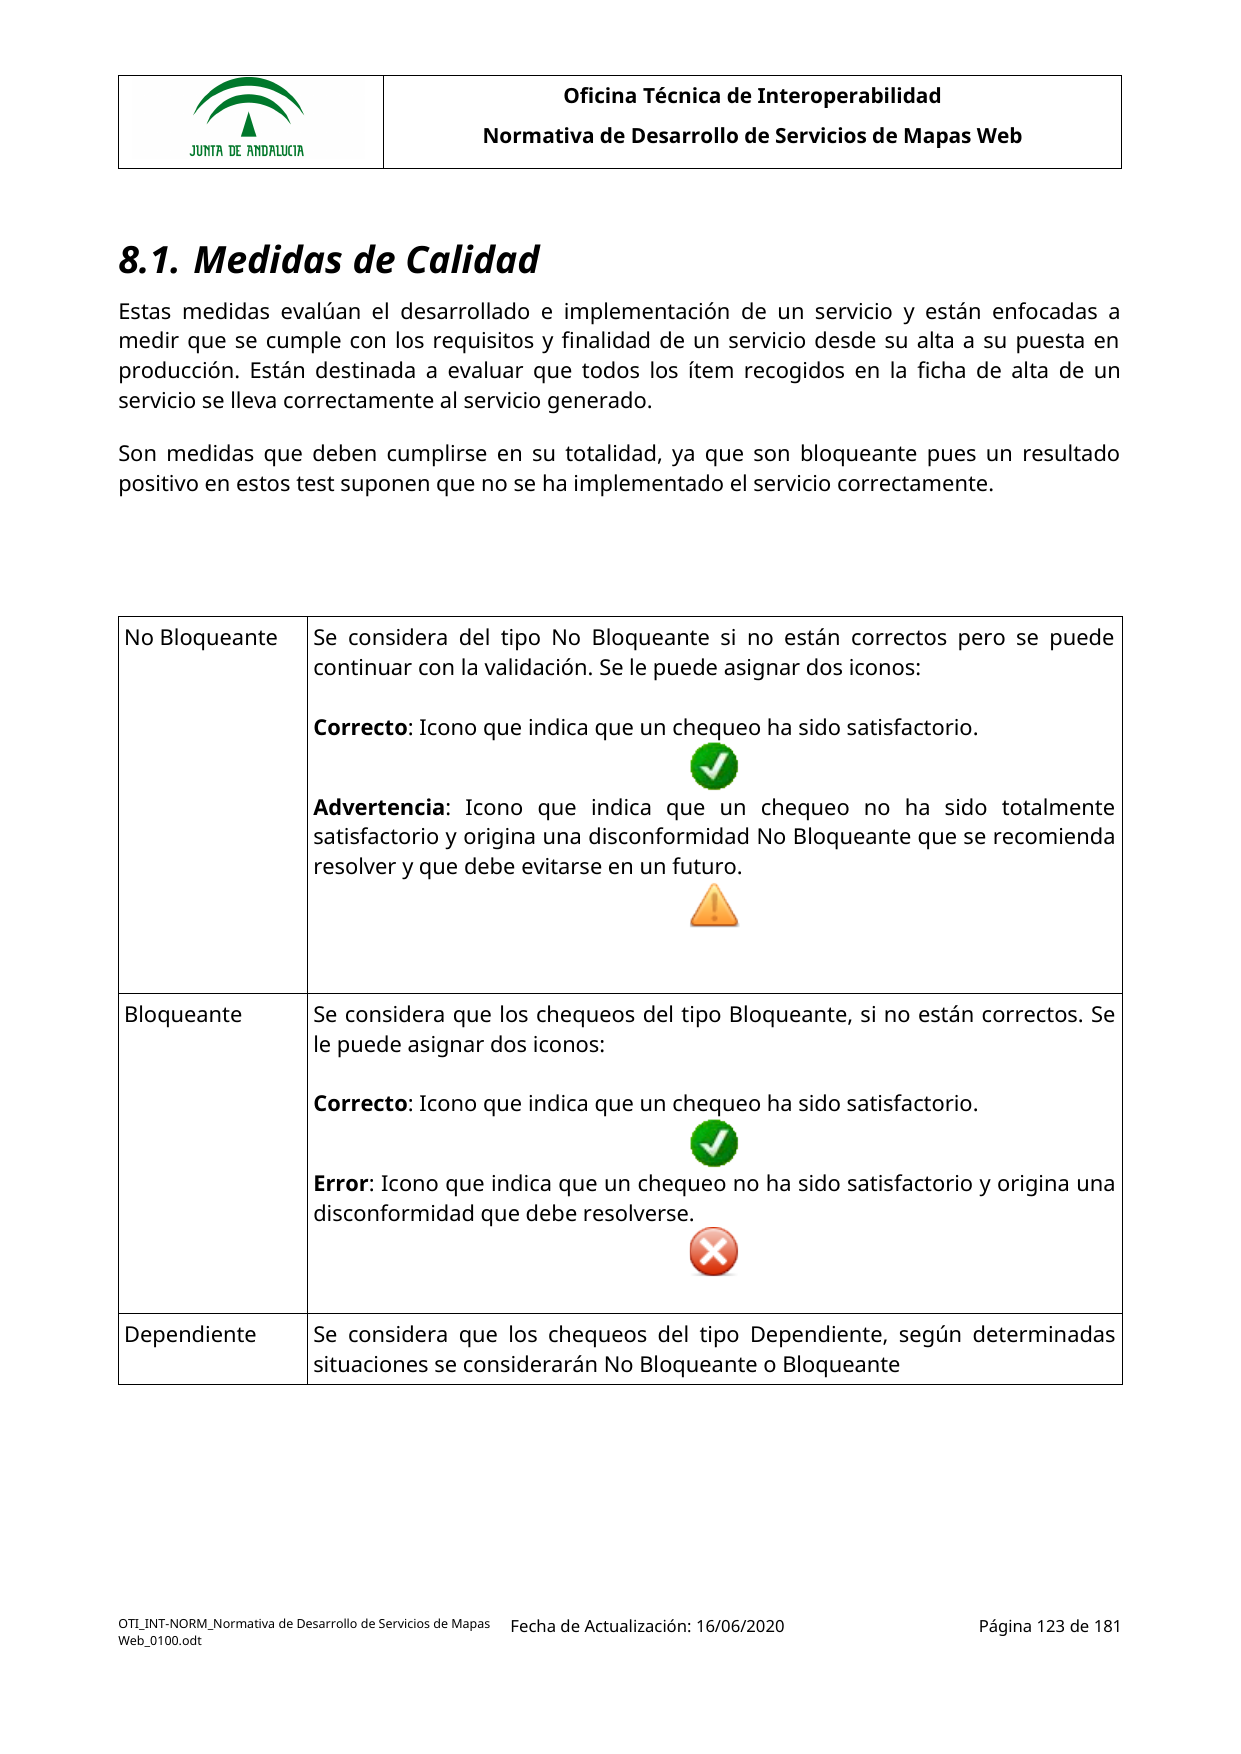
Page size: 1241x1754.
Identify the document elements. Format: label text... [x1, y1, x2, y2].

table_header Se considera del tipo No Bloqueante si no están correctos pero se puede continuar con la validación. Se le puede asignar dos iconos: Correcto: Icono que indica que un chequeo ha sido satisfactorio. Advertencia: Icono que indica que un chequeo no ha sido totalmente satisfactorio y origina una disconformidad No Bloqueante que se recomienda resolver y que debe evitarse en un futuro. [308, 617, 1122, 993]
subtitle Medidas de Calidad [118, 233, 1122, 284]
table_cell Bloqueante [119, 994, 307, 1313]
table_cell Dependiente [119, 1314, 307, 1384]
text Estas medidas evalúan el desarrollado e implementación de un servicio y están enfocadas a medir que se cumple con los requisitos y finalidad de un servicio desde su alta a su puesta en producción. Están destinada a evaluar que todos los ítem recogidos en la ficha de alta de un servicio se lleva correctamente al servicio generado. [118, 296, 1122, 415]
table_cell Se considera que los chequeos del tipo Bloqueante, si no están correctos. Se le puede asignar dos iconos: Correcto: Icono que indica que un chequeo ha sido satisfactorio. Error: Icono que indica que un chequeo no ha sido satisfactorio y origina una disconformidad que debe resolverse. [308, 994, 1122, 1313]
text Son medidas que deben cumplirse en su totalidad, ya que son bloqueante pues un resultado positivo en estos test suponen que no se ha implementado el servicio correctamente. [118, 438, 1122, 498]
picture [132, 77, 365, 159]
picture [689, 741, 740, 792]
table_cell Se considera que los chequeos del tipo Dependiente, según determinadas situaciones se considerarán No Bloqueante o Bloqueante [308, 1314, 1122, 1384]
table_header No Bloqueante [119, 617, 307, 993]
picture [689, 1118, 740, 1169]
picture [689, 1227, 740, 1278]
picture [689, 880, 740, 931]
